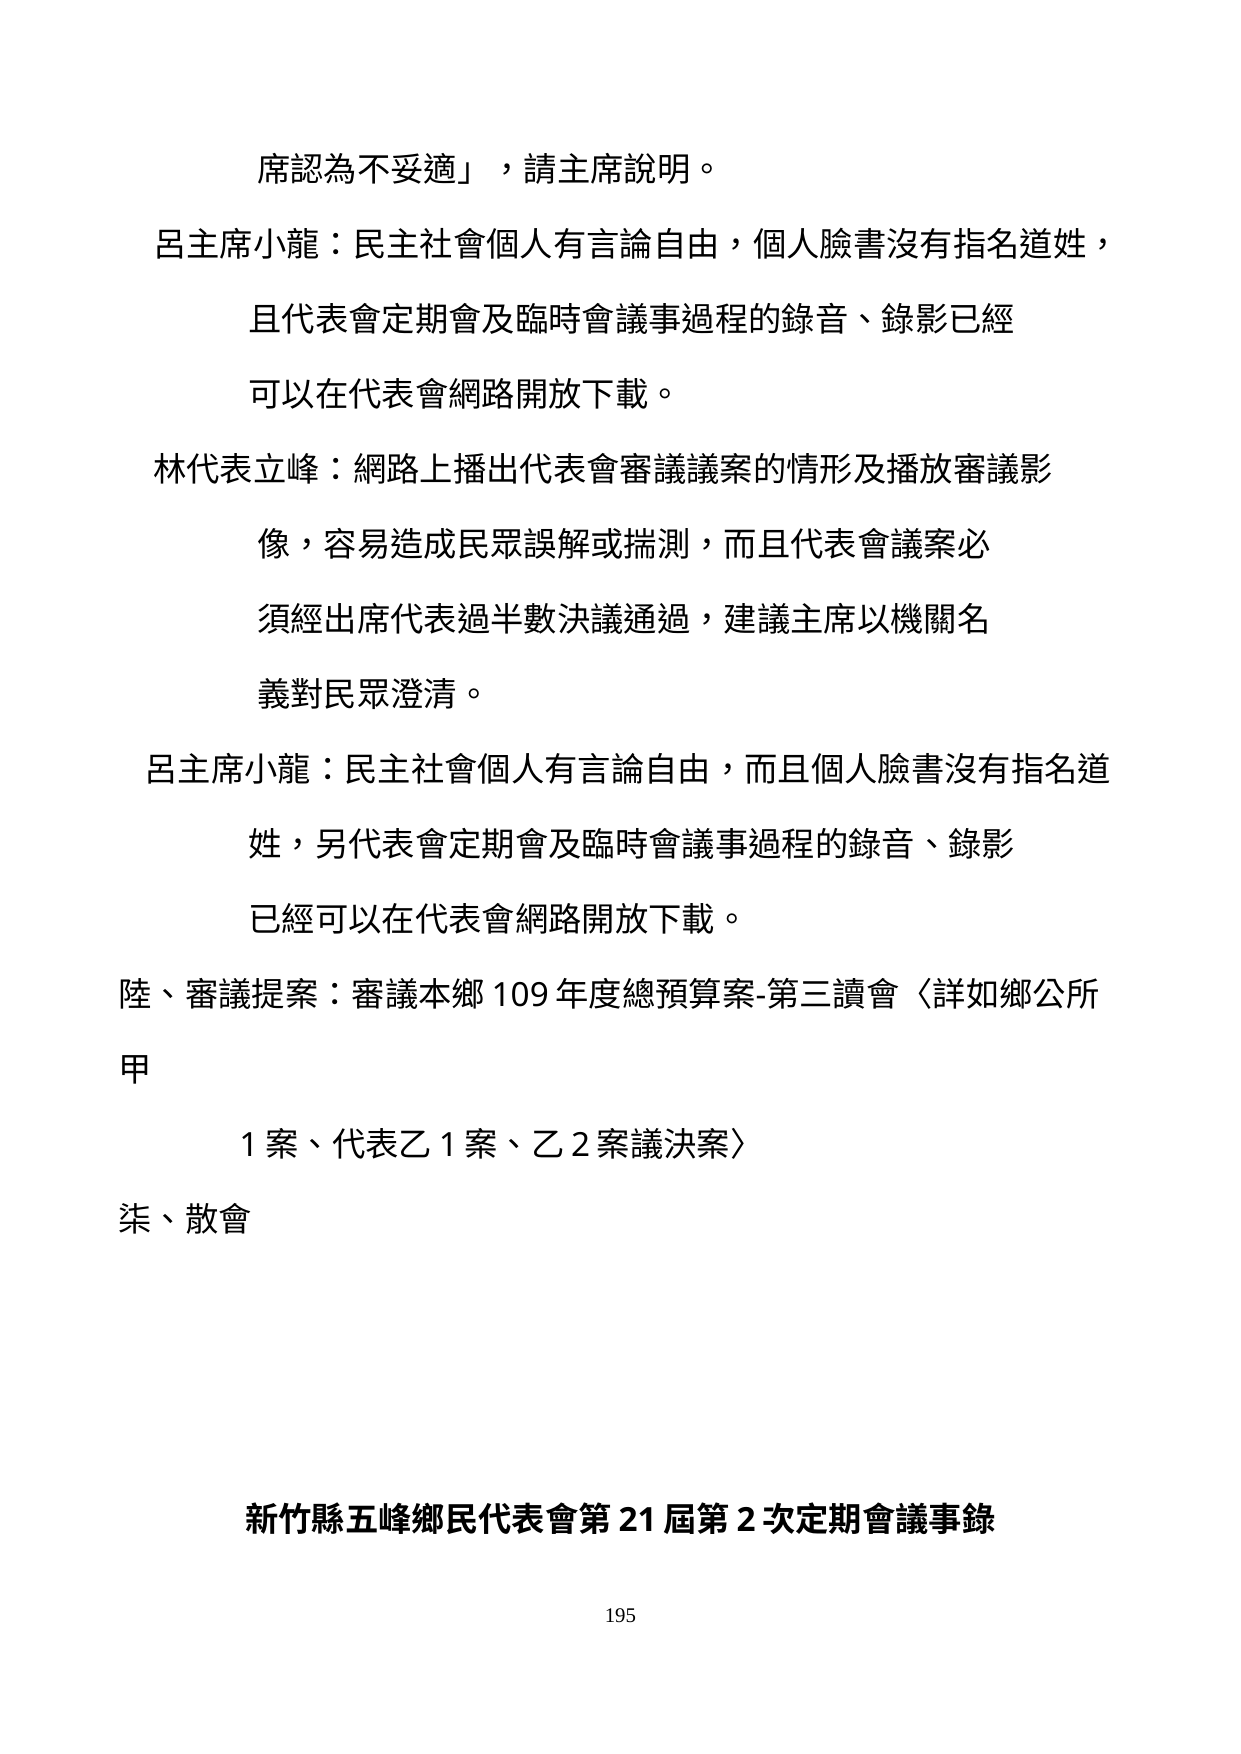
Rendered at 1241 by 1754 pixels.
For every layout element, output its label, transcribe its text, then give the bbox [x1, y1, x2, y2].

text 姓，另代表會定期會及臨時會議事過程的錄音、錄影 [118, 804, 1122, 879]
text 林代表立峰：網路上播出代表會審議議案的情形及播放審議影 [118, 429, 1122, 504]
text 1案、代表乙1案、乙2案議決案〉 [118, 1104, 1122, 1179]
text 像，容易造成民眾誤解或揣測，而且代表會議案必 [118, 504, 1122, 579]
text 且代表會定期會及臨時會議事過程的錄音、錄影已經 [118, 279, 1122, 354]
text 呂主席小龍：民主社會個人有言論自由，而且個人臉書沒有指名道 [118, 729, 1122, 804]
text 義對民眾澄清。 [118, 654, 1122, 729]
text 柒、散會 [118, 1179, 1122, 1254]
text 可以在代表會網路開放下載。 [118, 354, 1122, 429]
text 席認為不妥適」，請主席說明。 [118, 129, 1122, 204]
text 須經出席代表過半數決議通過，建議主席以機關名 [118, 579, 1122, 654]
text 新竹縣五峰鄉民代表會第21屆第2次定期會議事錄 [118, 1479, 1122, 1554]
text 陸、審議提案：審議本鄉109年度總預算案-第三讀會〈詳如鄉公所甲 [118, 954, 1122, 1104]
text 呂主席小龍：民主社會個人有言論自由，個人臉書沒有指名道姓， [118, 204, 1122, 279]
text 已經可以在代表會網路開放下載。 [118, 879, 1122, 954]
